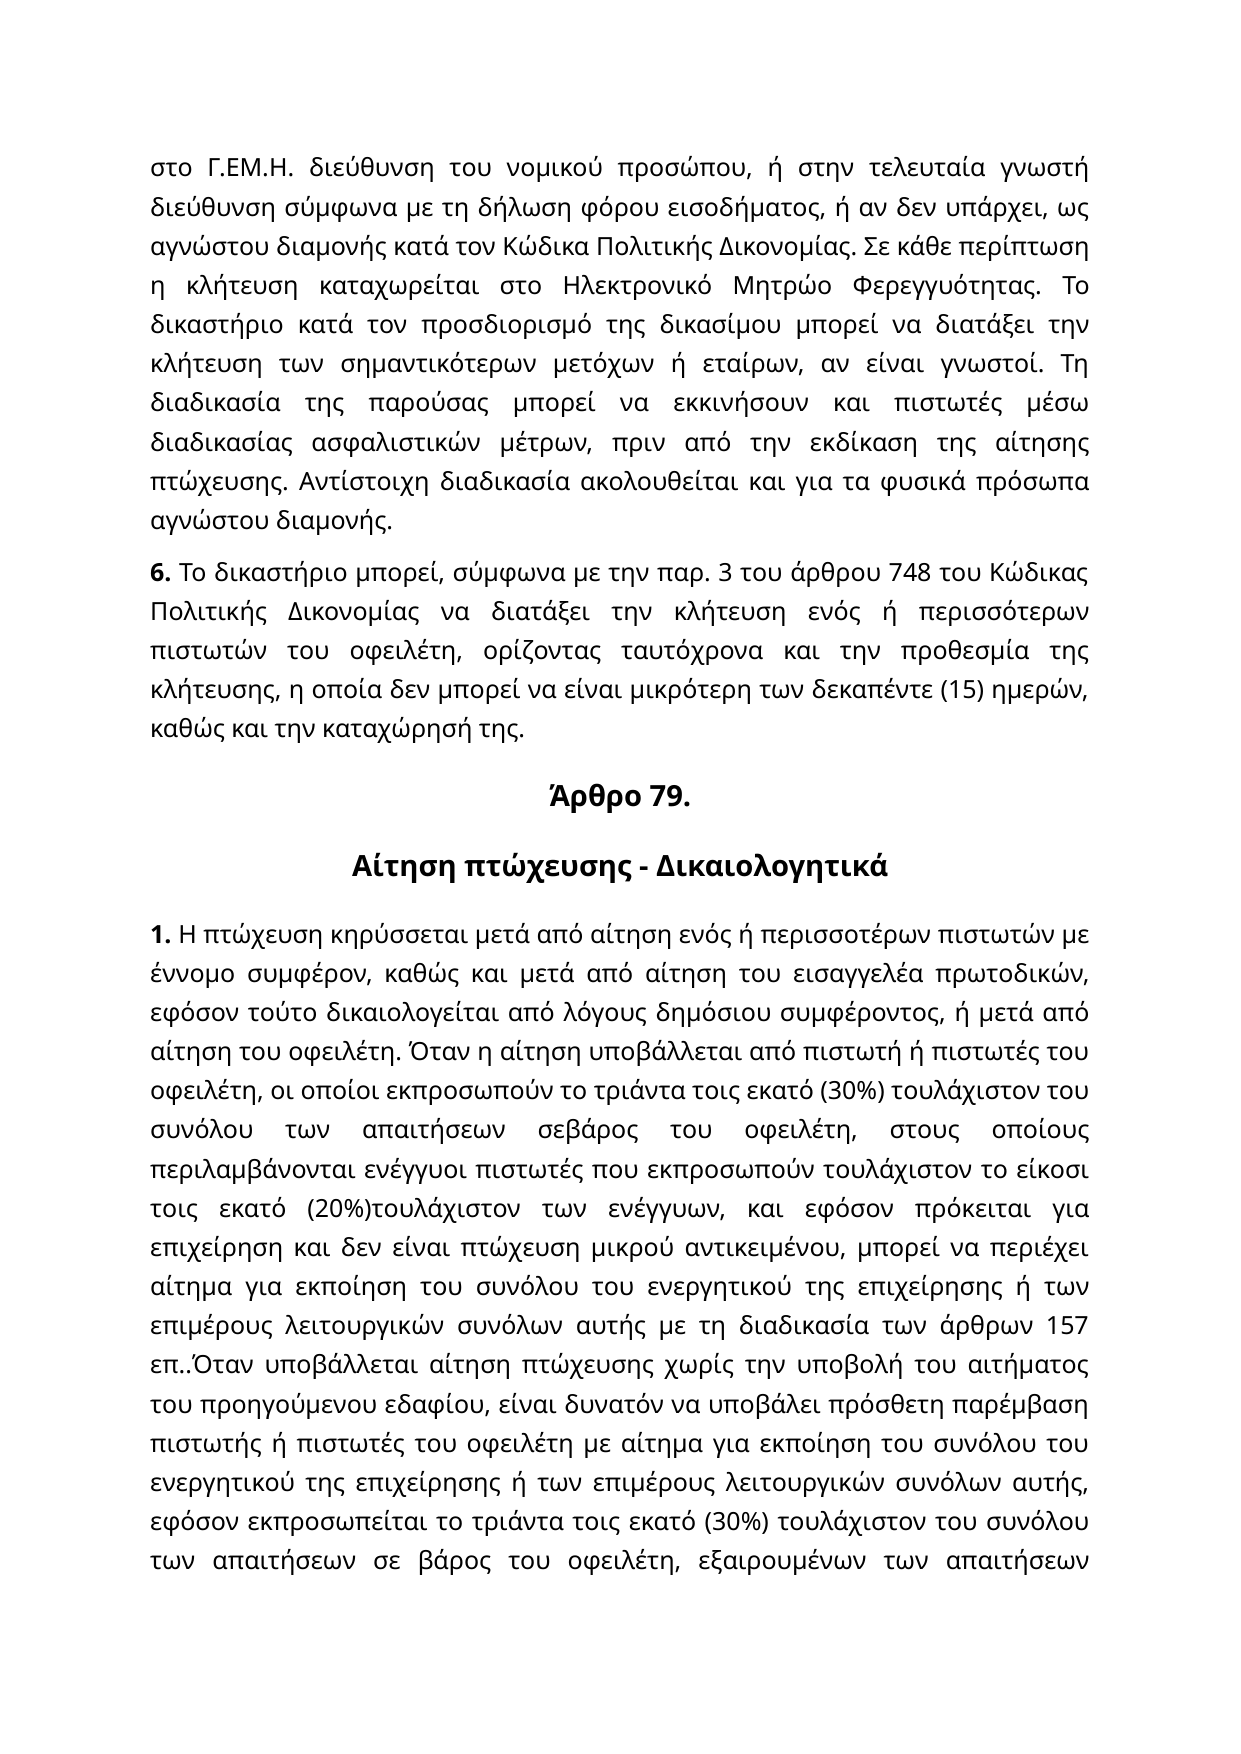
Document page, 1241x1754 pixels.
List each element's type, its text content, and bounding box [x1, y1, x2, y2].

subtitle Άρθρο 79. [150, 775, 1090, 815]
text 1. Η πτώχευση κηρύσσεται μετά από αίτηση ενός ή περισσοτέρων πιστωτών με έννομο συμφέρον, καθώς και μετά από αίτηση του εισαγγελέα πρωτοδικών, εφόσον τούτο δικαιολογείται από λόγους δημόσιου συμφέροντος, ή μετά από αίτηση του οφειλέτη. Όταν η αίτηση υποβάλλεται από πιστωτή ή πιστωτές του οφειλέτη, οι οποίοι εκπροσωπούν το τριάντα τοις εκατό (30%) τουλάχιστον του συνόλου των απαιτήσεων σεβάρος του οφειλέτη, στους οποίους περιλαμβάνονται ενέγγυοι πιστωτές που εκπροσωπούν τουλάχιστον το είκοσι τοις εκατό (20%)τουλάχιστον των ενέγγυων, και εφόσον πρόκειται για επιχείρηση και δεν είναι πτώχευση μικρού αντικειμένου, μπορεί να περιέχει αίτημα για εκποίηση του συνόλου του ενεργητικού της επιχείρησης ή των επιμέρους λειτουργικών συνόλων αυτής με τη διαδικασία των άρθρων 157 επ..Όταν υποβάλλεται αίτηση πτώχευσης χωρίς την υποβολή του αιτήματος του προηγούμενου εδαφίου, είναι δυνατόν να υποβάλει πρόσθετη παρέμβαση πιστωτής ή πιστωτές του οφειλέτη με αίτημα για εκποίηση του συνόλου του ενεργητικού της επιχείρησης ή των επιμέρους λειτουργικών συνόλων αυτής, εφόσον εκπροσωπείται το τριάντα τοις εκατό (30%) τουλάχιστον του συνόλου των απαιτήσεων σε βάρος του οφειλέτη, εξαιρουμένων των απαιτήσεων [150, 916, 1090, 1577]
text 6. Το δικαστήριο μπορεί, σύμφωνα με την παρ. 3 του άρθρου 748 του Κώδικας Πολιτικής Δικονομίας να διατάξει την κλήτευση ενός ή περισσότερων πιστωτών του οφειλέτη, ορίζοντας ταυτόχρονα και την προθεσμία της κλήτευσης, η οποία δεν μπορεί να είναι μικρότερη των δεκαπέντε (15) ημερών, καθώς και την καταχώρησή της. [150, 554, 1090, 745]
text στο Γ.ΕΜ.Η. διεύθυνση του νομικού προσώπου, ή στην τελευταία γνωστή διεύθυνση σύμφωνα με τη δήλωση φόρου εισοδήματος, ή αν δεν υπάρχει, ως αγνώστου διαμονής κατά τον Κώδικα Πολιτικής Δικονομίας. Σε κάθε περίπτωση η κλήτευση καταχωρείται στο Ηλεκτρονικό Μητρώο Φερεγγυότητας. Το δικαστήριο κατά τον προσδιορισμό της δικασίμου μπορεί να διατάξει την κλήτευση των σημαντικότερων μετόχων ή εταίρων, αν είναι γνωστοί. Τη διαδικασία της παρούσας μπορεί να εκκινήσουν και πιστωτές μέσω διαδικασίας ασφαλιστικών μέτρων, πριν από την εκδίκαση της αίτησης πτώχευσης. Αντίστοιχη διαδικασία ακολουθείται και για τα φυσικά πρόσωπα αγνώστου διαμονής. [150, 150, 1090, 537]
subtitle Αίτηση πτώχευσης - Δικαιολογητικά [150, 846, 1090, 885]
